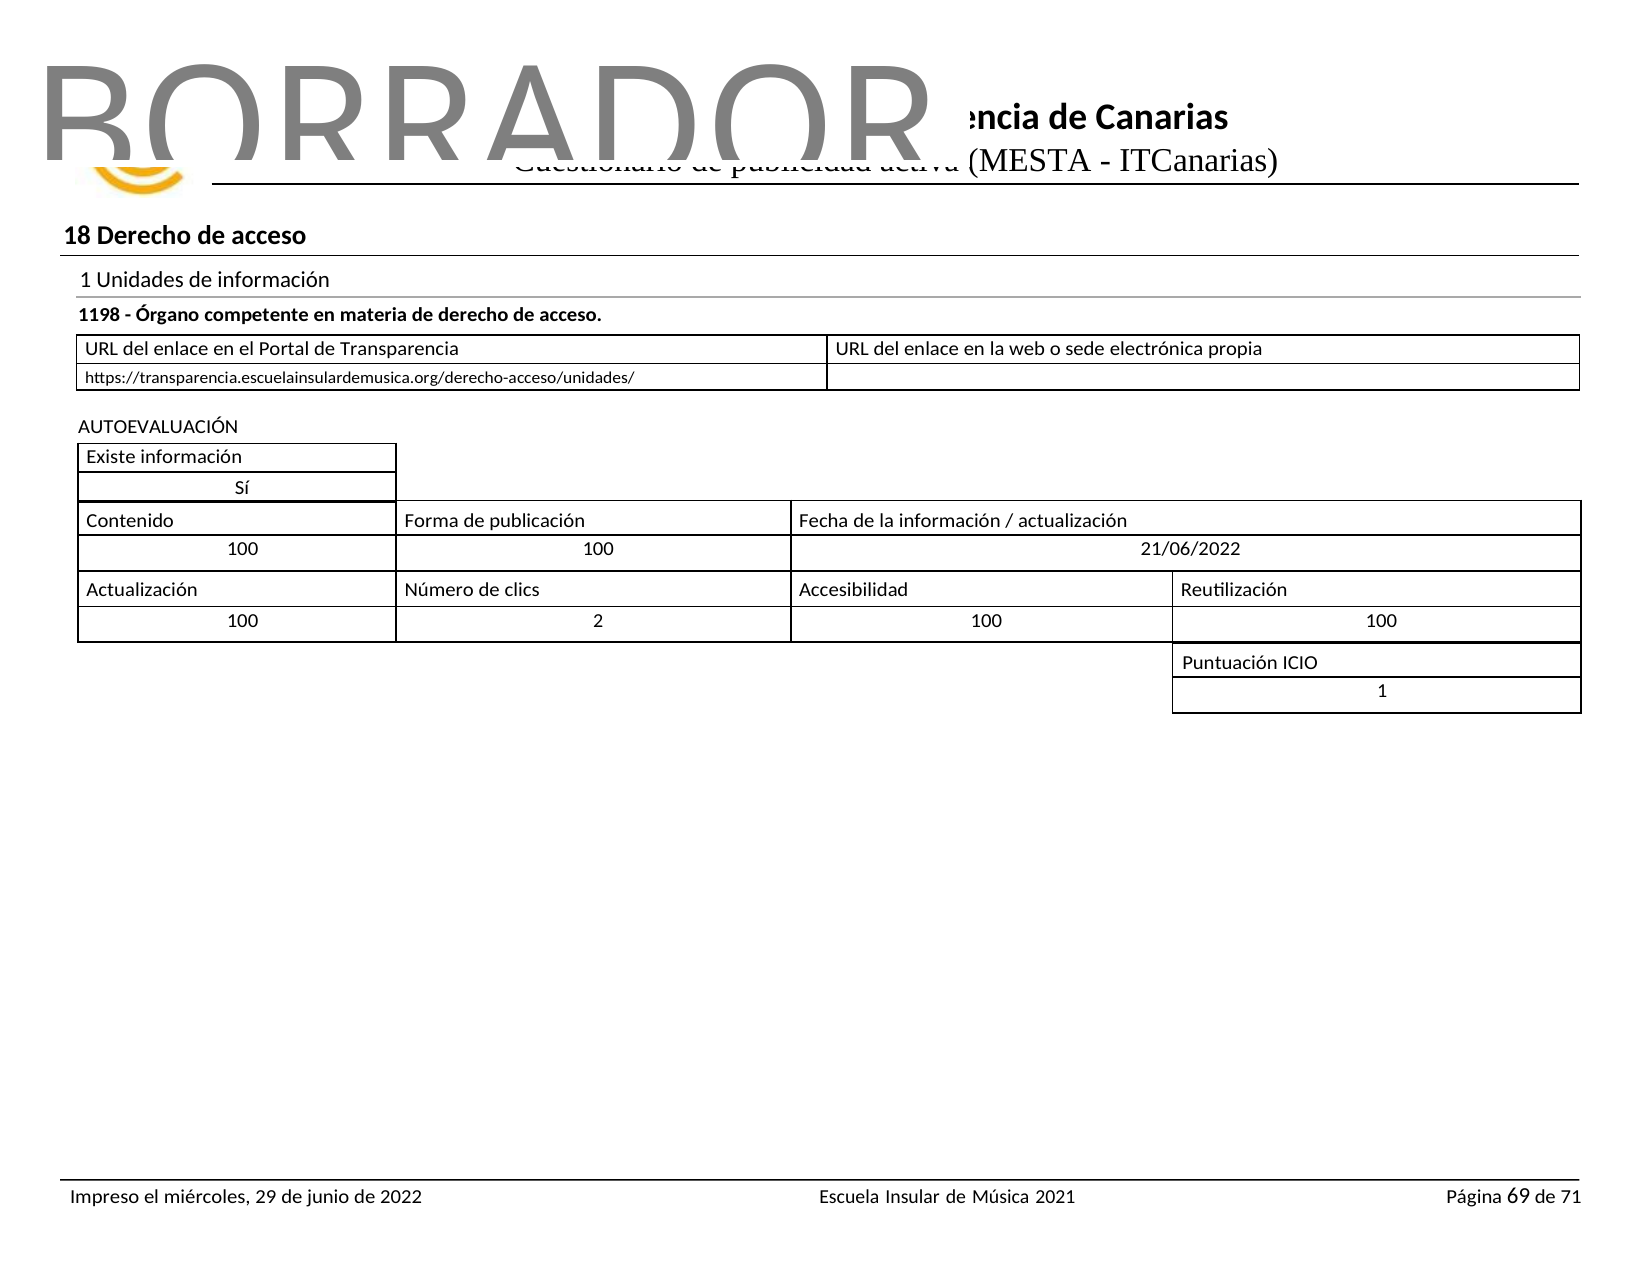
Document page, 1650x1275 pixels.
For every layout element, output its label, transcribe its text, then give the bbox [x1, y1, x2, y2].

table_header URL del enlace en la web o sede electrónica propia [828, 336, 1579, 363]
list BORRADOR [15, 7, 955, 159]
list Unidades de información [0, 0, 970, 167]
table_cell 21/06/2022 [792, 536, 1580, 570]
table_cell 100 [79, 607, 395, 641]
table_cell Sí [79, 473, 395, 499]
table_header Existe información [79, 444, 395, 471]
table_cell Puntuación ICIO [1173, 644, 1580, 676]
table_cell https://transparencia.escuelainsulardemusica.org/derecho-acceso/unidades/ [77, 364, 826, 389]
table_cell Actualización [79, 572, 395, 606]
table_cell 100 [1173, 607, 1580, 641]
table_cell 100 [397, 536, 790, 570]
table_cell Reutilización [1173, 572, 1580, 606]
table_cell 100 [792, 607, 1172, 641]
table_cell Accesibilidad [792, 572, 1172, 606]
list Unidades de información [79, 265, 1594, 293]
text 1198 - Órgano competente en materia de derecho de acceso. [78, 302, 1594, 326]
table_cell Número de clics [397, 572, 790, 606]
table_header URL del enlace en el Portal de Transparencia [77, 336, 826, 363]
table_cell [828, 364, 1579, 389]
table_cell 2 [397, 607, 790, 641]
table_cell Contenido [79, 503, 395, 534]
table_cell 100 [79, 536, 395, 570]
table_header [397, 443, 1581, 499]
table_cell 1 [1173, 678, 1580, 712]
table_cell Fecha de la información / actualización [792, 501, 1580, 534]
table_cell [78, 643, 1172, 712]
text AUTOEVALUACIÓN [78, 415, 1594, 439]
table_cell Forma de publicación [397, 501, 790, 534]
